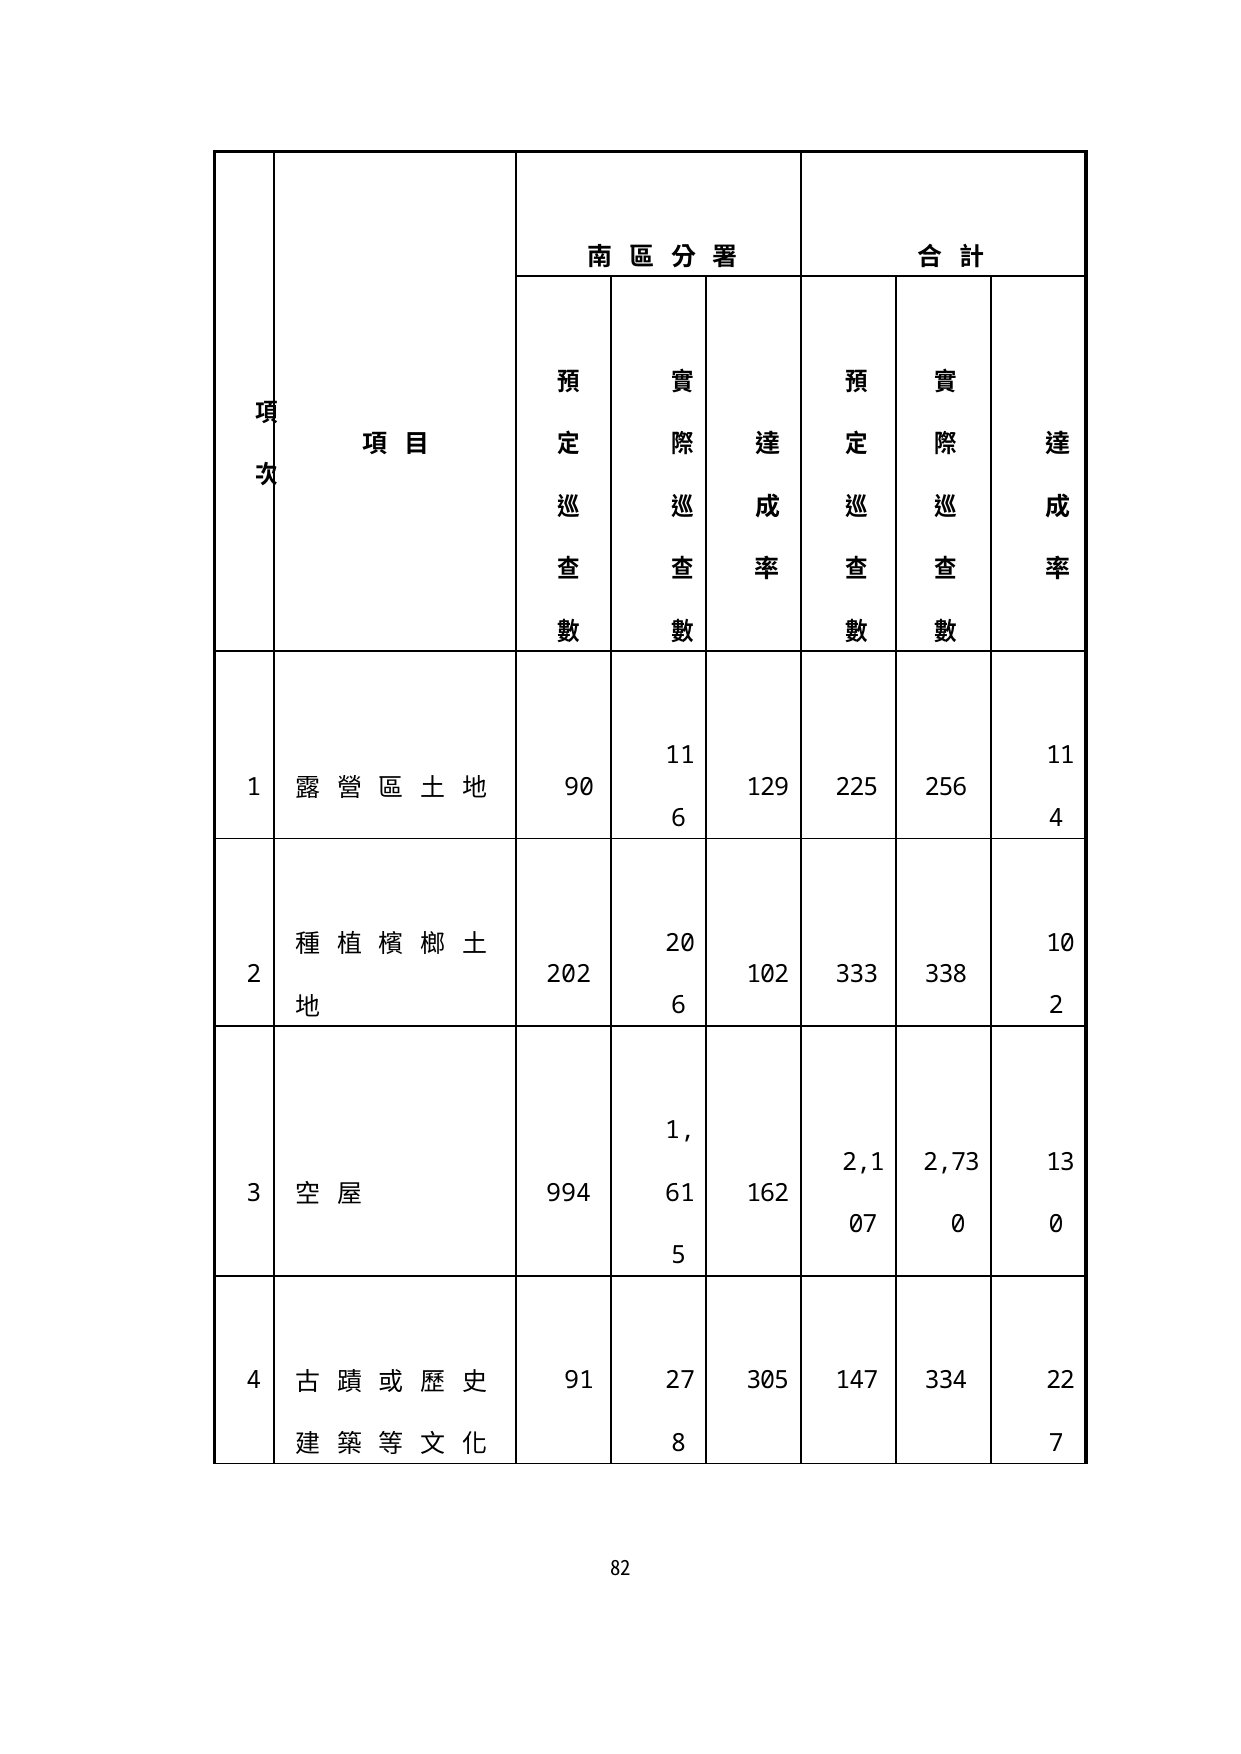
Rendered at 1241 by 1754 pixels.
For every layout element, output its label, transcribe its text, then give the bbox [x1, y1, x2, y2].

table_cell 227 [992, 1277, 1084, 1462]
table_cell 129 [707, 652, 800, 837]
table_cell 102 [707, 839, 800, 1025]
table_cell 預定巡查數 [517, 277, 610, 650]
table_cell 256 [897, 652, 990, 837]
table_header 項目 [275, 153, 515, 650]
table_cell 實際巡查數 [612, 277, 705, 650]
table_cell 種植檳榔土地 [275, 839, 515, 1025]
table_header 合計 [802, 153, 1084, 275]
table_cell 333 [802, 839, 895, 1025]
table_cell 2,107 [802, 1027, 895, 1275]
table_cell 露營區土地 [275, 652, 515, 837]
table_cell 162 [707, 1027, 800, 1275]
table_cell 147 [802, 1277, 895, 1462]
table_cell 1 [216, 652, 273, 837]
table_cell 994 [517, 1027, 610, 1275]
table_cell 102 [992, 839, 1084, 1025]
table_cell 空屋 [275, 1027, 515, 1275]
table_cell 206 [612, 839, 705, 1025]
table_cell 278 [612, 1277, 705, 1462]
table_cell 達成率 [707, 277, 800, 650]
table_cell 91 [517, 1277, 610, 1462]
table_cell 4 [216, 1277, 273, 1462]
table_header 項次 [216, 153, 273, 650]
table_cell 1,615 [612, 1027, 705, 1275]
table_cell 90 [517, 652, 610, 837]
table_cell 334 [897, 1277, 990, 1462]
table_cell 305 [707, 1277, 800, 1462]
table_cell 338 [897, 839, 990, 1025]
table_cell 達成率 [992, 277, 1084, 650]
table_cell 2 [216, 839, 273, 1025]
table_cell 114 [992, 652, 1084, 837]
table_cell 225 [802, 652, 895, 837]
table_cell 2,730 [897, 1027, 990, 1275]
table_cell 202 [517, 839, 610, 1025]
table_cell 130 [992, 1027, 1084, 1275]
table_cell 預定巡查數 [802, 277, 895, 650]
table_cell 3 [216, 1027, 273, 1275]
table_cell 實際巡查數 [897, 277, 990, 650]
table_cell 古蹟或歷史建築等文化 [275, 1277, 515, 1462]
table_cell 116 [612, 652, 705, 837]
table_header 南區分署 [517, 153, 800, 275]
